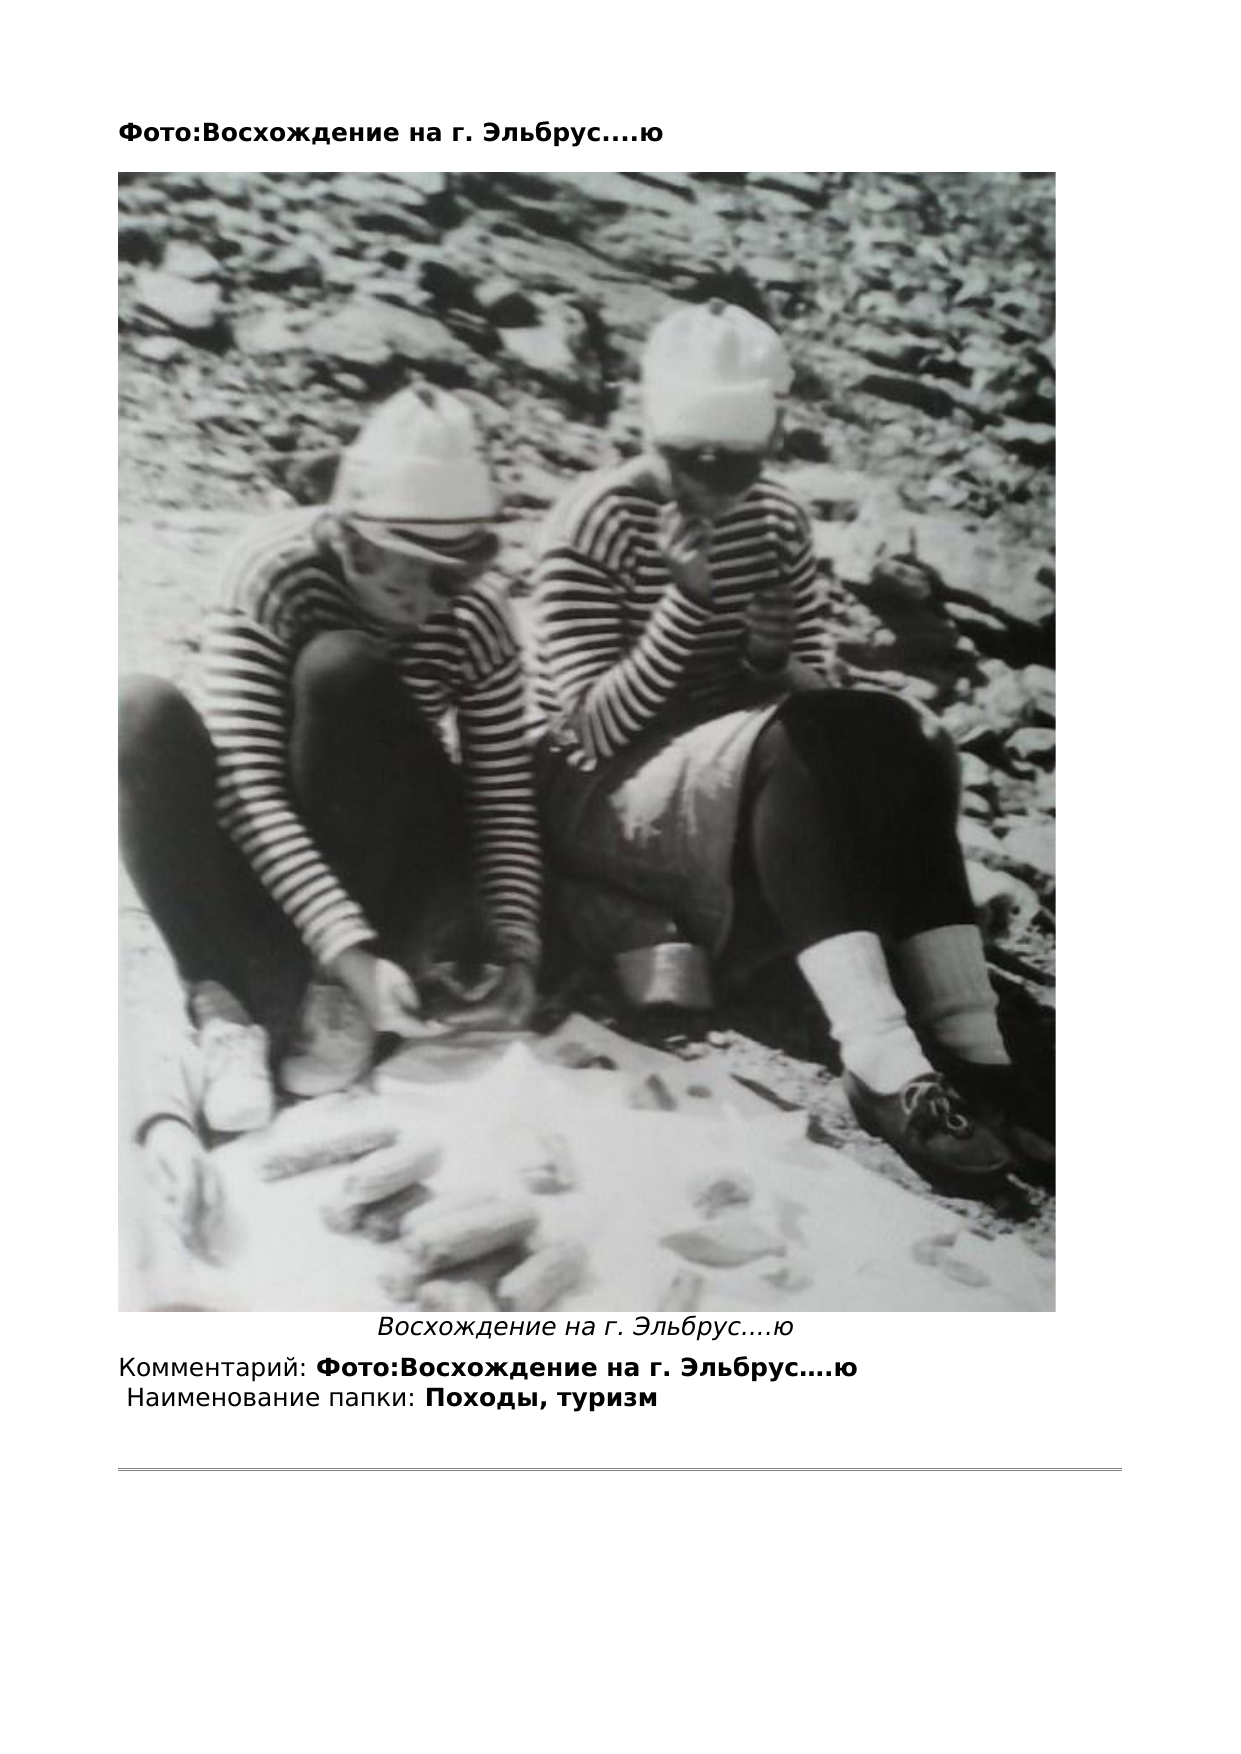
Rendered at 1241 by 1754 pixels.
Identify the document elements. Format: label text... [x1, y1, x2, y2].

text Комментарий: Фото:Восхождение на г. Эльбрус….ю Наименование папки: Походы, туризм [118, 1353, 1122, 1441]
picture [118, 172, 1056, 1312]
text Восхождение на г. Эльбрус....ю [118, 1312, 1056, 1341]
subtitle Фото:Восхождение на г. Эльбрус....ю [118, 118, 1122, 147]
